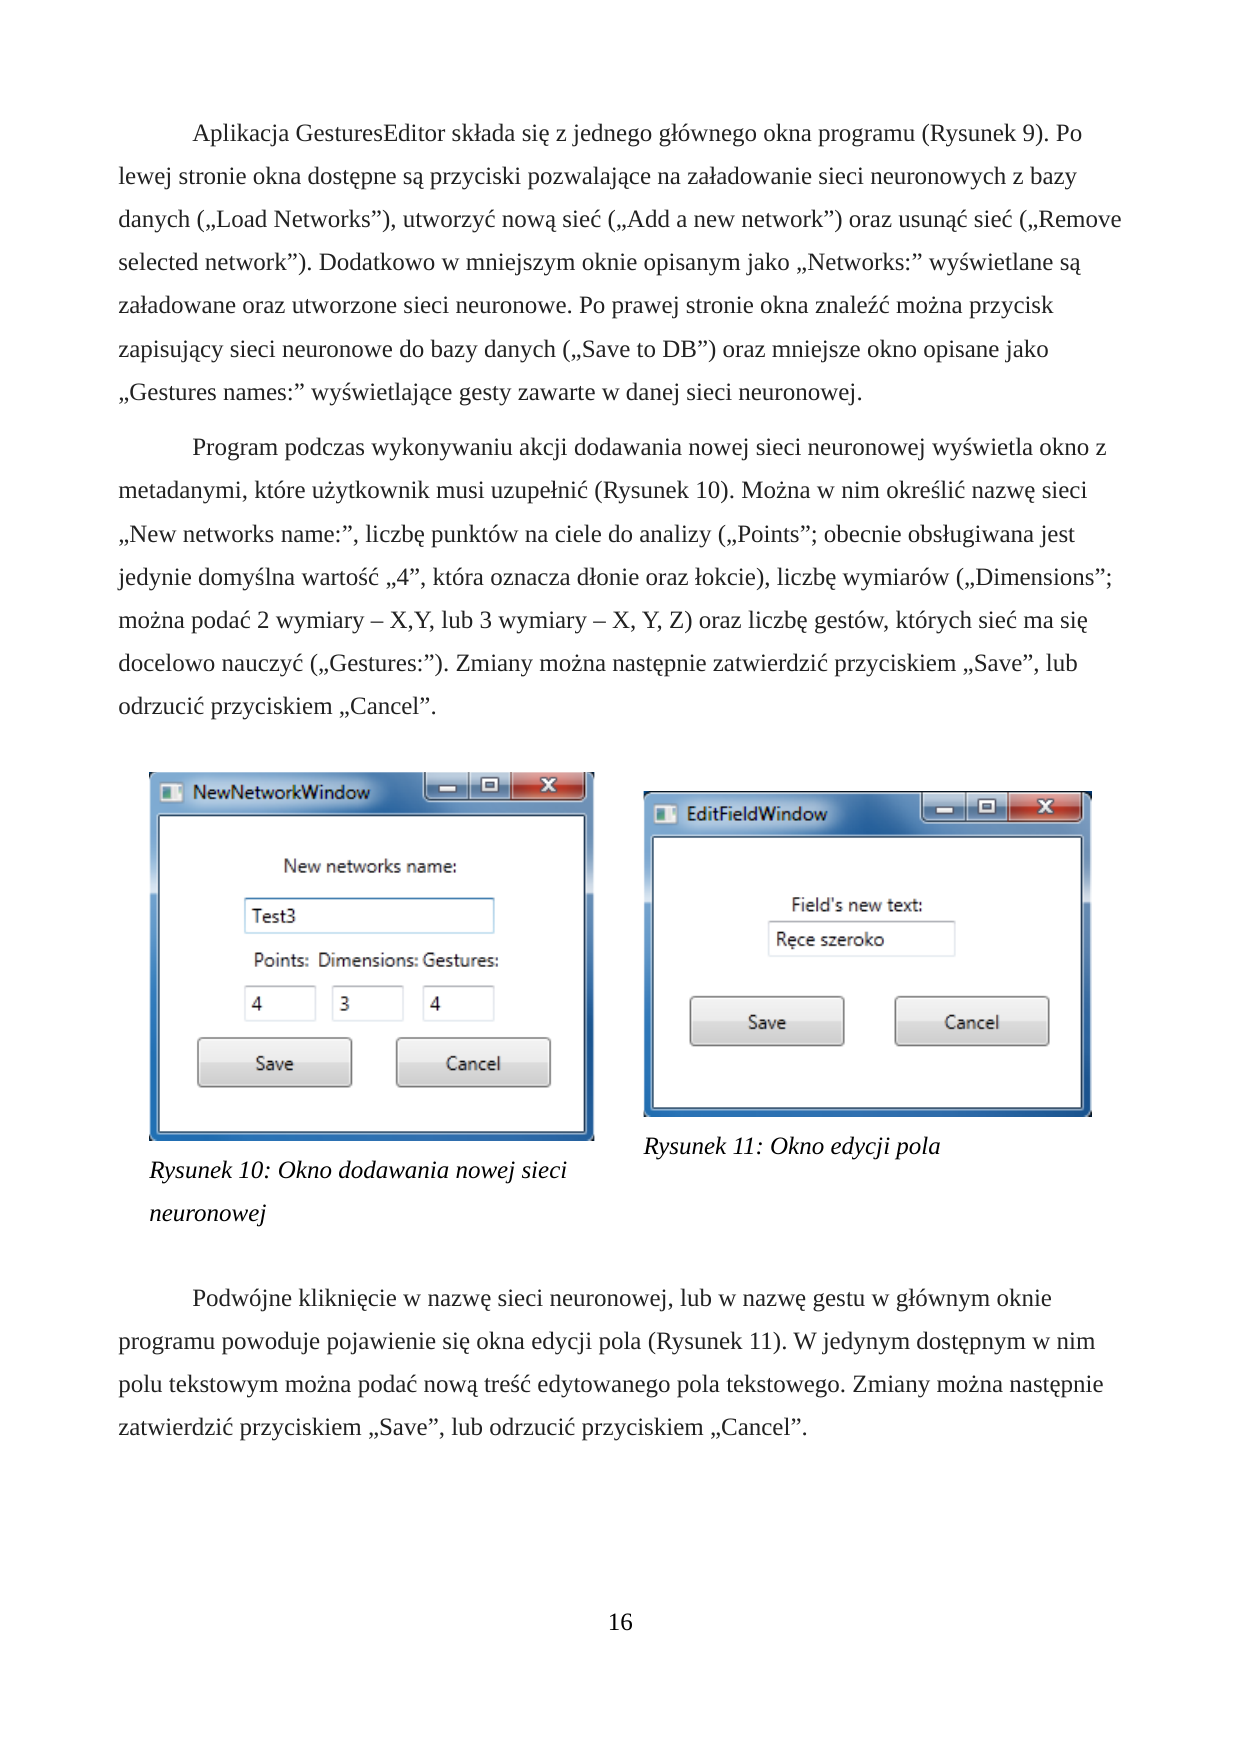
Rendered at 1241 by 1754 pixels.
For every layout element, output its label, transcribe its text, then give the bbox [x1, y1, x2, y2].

text Rysunek 11: Okno edycji pola [643, 1117, 1092, 1159]
picture [643, 791, 1092, 1117]
text Podwójne kliknięcie w nazwę sieci neuronowej, lub w nazwę gestu w głównym oknie programu powoduje pojawienie się okna edycji pola (Rysunek 11). W jedynym dostępnym w nim polu tekstowym można podać nową treść edytowanego pola tekstowego. Zmiany można następnie zatwierdzić przyciskiem „Save”, lub odrzucić przyciskiem „Cancel”. [118, 1283, 1122, 1441]
text Program podczas wykonywaniu akcji dodawania nowej sieci neuronowej wyświetla okno z metadanymi, które użytkownik musi uzupełnić (Rysunek 10). Można w nim określić nazwę sieci „New networks name:”, liczbę punktów na ciele do analizy („Points”; obecnie obsługiwana jest jedynie domyślna wartość „4”, która oznacza dłonie oraz łokcie), liczbę wymiarów („Dimensions”; można podać 2 wymiary – X,Y, lub 3 wymiary – X, Y, Z) oraz liczbę gestów, których sieć ma się docelowo nauczyć („Gestures:”). Zmiany można następnie zatwierdzić przyciskiem „Save”, lub odrzucić przyciskiem „Cancel”. [118, 432, 1122, 720]
text Rysunek 10: Okno dodawania nowej sieci neuronowej [149, 1141, 594, 1227]
picture [149, 772, 595, 1141]
text Aplikacja GesturesEditor składa się z jednego głównego okna programu (Rysunek 9). Po lewej stronie okna dostępne są przyciski pozwalające na załadowanie sieci neuronowych z bazy danych („Load Networks”), utworzyć nową sieć („Add a new network”) oraz usunąć sieć („Remove selected network”). Dodatkowo w mniejszym oknie opisanym jako „Networks:” wyświetlane są załadowane oraz utworzone sieci neuronowe. Po prawej stronie okna znaleźć można przycisk zapisujący sieci neuronowe do bazy danych („Save to DB”) oraz mniejsze okno opisane jako „Gestures names:” wyświetlające gesty zawarte w danej sieci neuronowej. [118, 118, 1122, 406]
